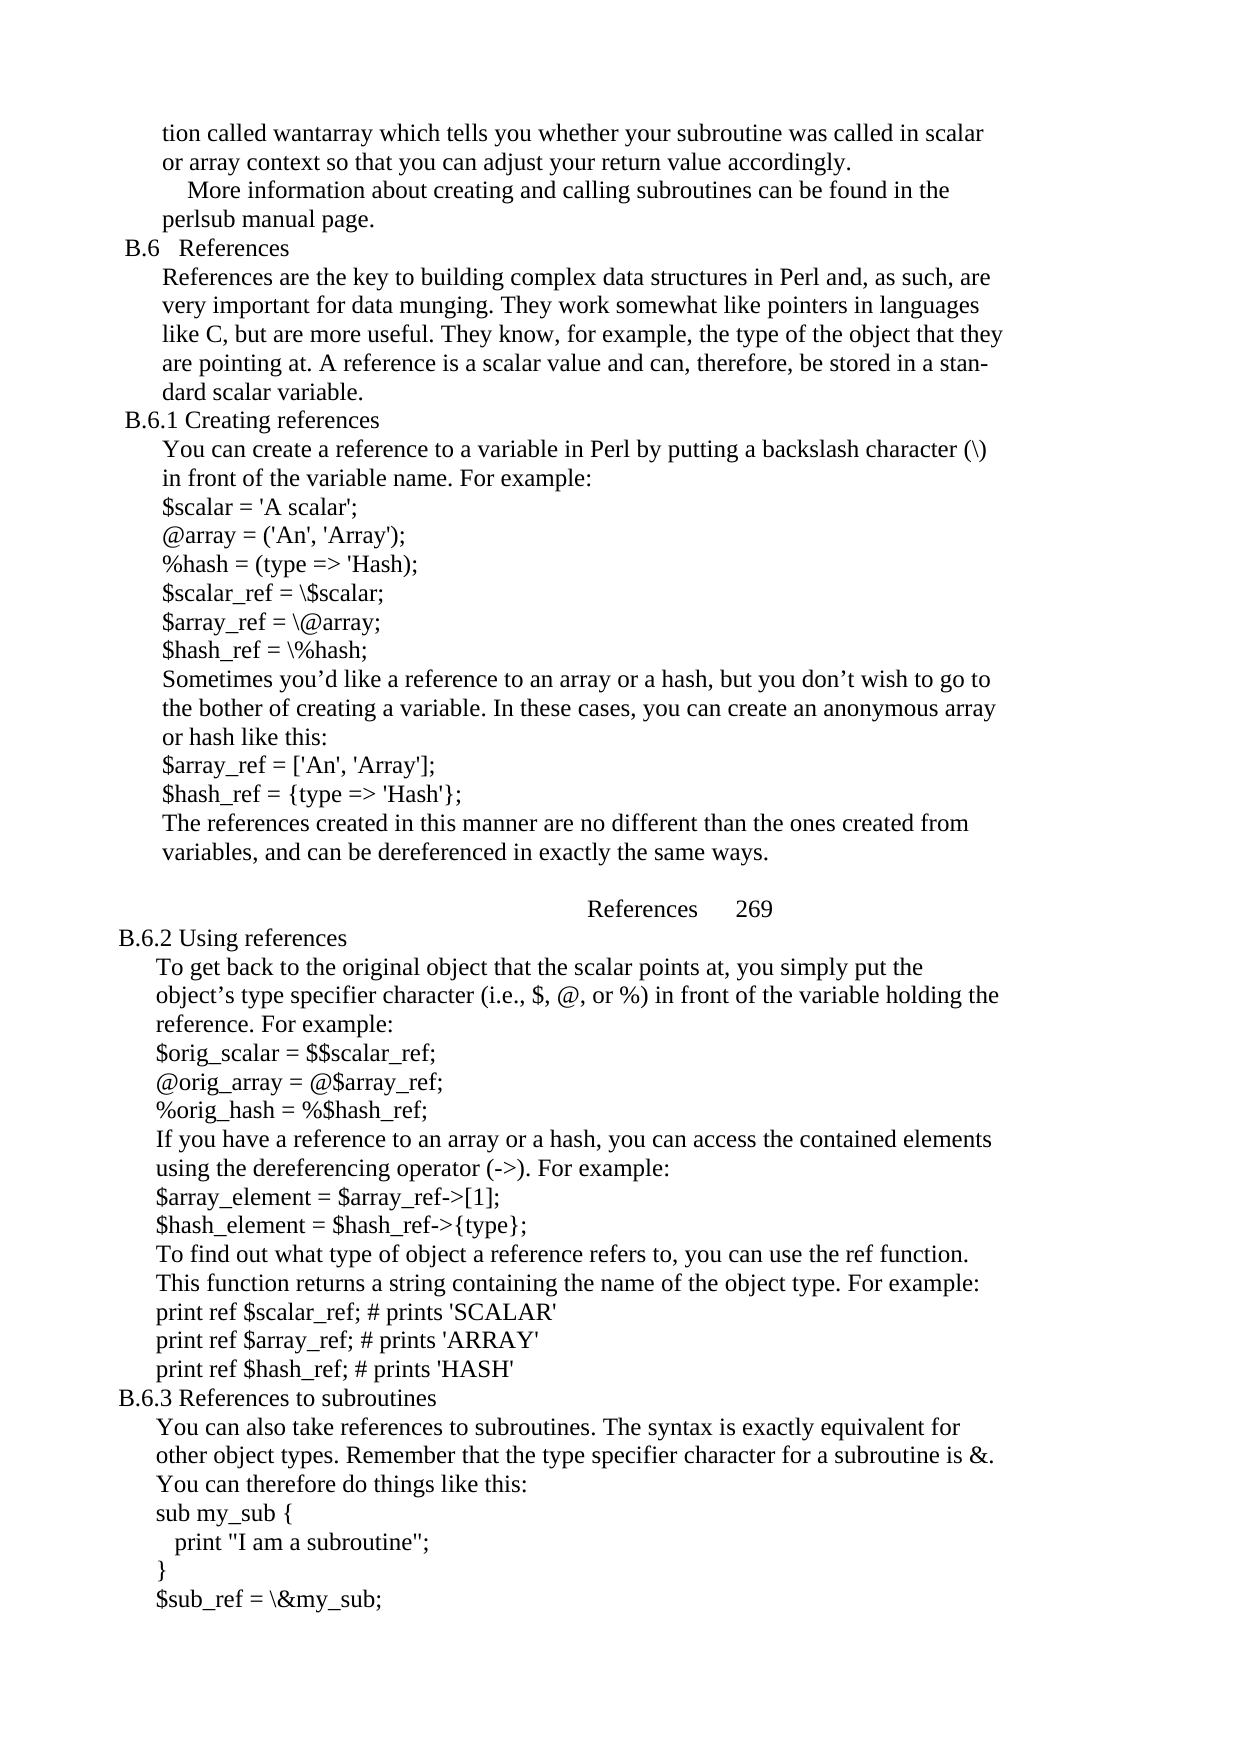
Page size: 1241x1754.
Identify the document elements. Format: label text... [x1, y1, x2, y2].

text $array_ref = \@array; [118, 607, 1122, 636]
text very important for data munging. They work somewhat like pointers in languages [118, 291, 1122, 319]
text $hash_element = $hash_ref->{type}; [118, 1211, 1122, 1239]
text %hash = (type => 'Hash); [118, 549, 1122, 578]
text B.6.1 Creating references [118, 406, 1122, 434]
text More information about creating and calling subroutines can be found in the [118, 176, 1122, 204]
text variables, and can be dereferenced in exactly the same ways. [118, 837, 1122, 866]
text $sub_ref = \&my_sub; [118, 1584, 1122, 1613]
text other object types. Remember that the type specifier character for a subroutine is &. [118, 1441, 1122, 1469]
text object’s type specifier character (i.e., $, @, or %) in front of the variable holding the [118, 981, 1122, 1009]
text References 269 [118, 894, 1122, 923]
text If you have a reference to an array or a hash, you can access the contained elements [118, 1124, 1122, 1153]
text like C, but are more useful. They know, for example, the type of the object that they [118, 319, 1122, 348]
text print ref $hash_ref; # prints 'HASH' [118, 1354, 1122, 1383]
text $orig_scalar = $$scalar_ref; [118, 1038, 1122, 1067]
text dard scalar variable. [118, 377, 1122, 406]
text References are the key to building complex data structures in Perl and, as such, are [118, 262, 1122, 291]
text You can also take references to subroutines. The syntax is exactly equivalent for [118, 1412, 1122, 1441]
text @orig_array = @$array_ref; [118, 1067, 1122, 1096]
text or hash like this: [118, 722, 1122, 751]
text Sometimes you’d like a reference to an array or a hash, but you don’t wish to go to [118, 664, 1122, 693]
text print ref $scalar_ref; # prints 'SCALAR' [118, 1297, 1122, 1326]
text To get back to the original object that the scalar points at, you simply put the [118, 952, 1122, 981]
text in front of the variable name. For example: [118, 463, 1122, 492]
text are pointing at. A reference is a scalar value and can, therefore, be stored in a stan- [118, 348, 1122, 377]
text B.6 References [118, 233, 1122, 262]
text tion called wantarray which tells you whether your subroutine was called in scalar [118, 118, 1122, 147]
text the bother of creating a variable. In these cases, you can create an anonymous array [118, 693, 1122, 722]
text $scalar = 'A scalar'; [118, 492, 1122, 521]
text To find out what type of object a reference refers to, you can use the ref function. [118, 1239, 1122, 1268]
text using the dereferencing operator (->). For example: [118, 1153, 1122, 1182]
text B.6.3 References to subroutines [118, 1383, 1122, 1412]
text You can create a reference to a variable in Perl by putting a backslash character (\) [118, 434, 1122, 463]
text sub my_sub { [118, 1498, 1122, 1527]
text $array_ref = ['An', 'Array']; [118, 751, 1122, 779]
text %orig_hash = %$hash_ref; [118, 1096, 1122, 1124]
text } [118, 1556, 1122, 1584]
text B.6.2 Using references [118, 923, 1122, 952]
text reference. For example: [118, 1009, 1122, 1038]
text @array = ('An', 'Array'); [118, 521, 1122, 549]
text $scalar_ref = \$scalar; [118, 578, 1122, 607]
text print ref $array_ref; # prints 'ARRAY' [118, 1326, 1122, 1354]
text print "I am a subroutine"; [118, 1527, 1122, 1556]
text $array_element = $array_ref->[1]; [118, 1182, 1122, 1211]
text You can therefore do things like this: [118, 1469, 1122, 1498]
text perlsub manual page. [118, 204, 1122, 233]
text This function returns a string containing the name of the object type. For example: [118, 1268, 1122, 1297]
text $hash_ref = \%hash; [118, 636, 1122, 664]
text $hash_ref = {type => 'Hash'}; [118, 779, 1122, 808]
text The references created in this manner are no different than the ones created from [118, 808, 1122, 837]
text or array context so that you can adjust your return value accordingly. [118, 147, 1122, 176]
